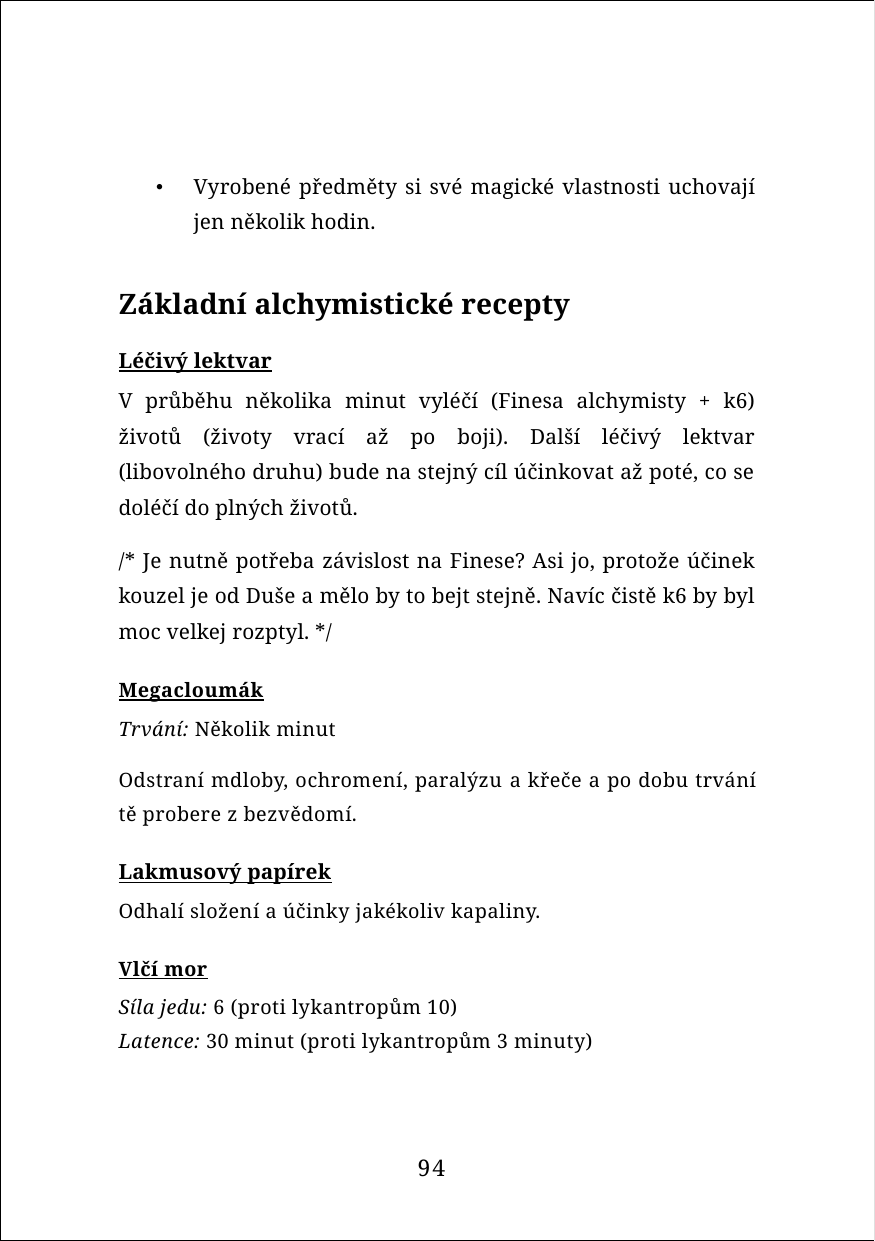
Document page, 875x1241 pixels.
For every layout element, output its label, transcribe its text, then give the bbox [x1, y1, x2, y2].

text Odhalí složení a účinky jakékoliv kapaliny. [118, 898, 756, 924]
text Síla jedu: 6 (proti lykantropům 10) Latence: 30 minut (proti lykantropům 3 minuty) [118, 994, 756, 1054]
list Vyrobené předměty si své magické vlastnosti uchovají jen několik hodin. [156, 172, 756, 236]
text /* Je nutně potřeba závislost na Finese? Asi jo, protože účinek kouzel je od Duše a mělo by to bejt stejně. Navíc čistě k6 by byl moc velkej rozptyl. */ [118, 546, 756, 646]
subtitle Vlčí mor [118, 955, 756, 982]
text Trvání: Několik minut [118, 715, 756, 742]
text V průběhu několika minut vyléčí (Finesa alchymisty + k6) životů (životy vrací až po boji). Další léčivý lektvar (libovolného druhu) bude na stejný cíl účinkovat až poté, co se doléčí do plných životů. [118, 386, 756, 521]
subtitle Lakmusový papírek [118, 857, 756, 886]
text Odstraní mdloby, ochromení, paralýzu a křeče a po dobu trvání tě probere z bezvědomí. [118, 766, 756, 827]
subtitle Základní alchymistické recepty [118, 284, 756, 322]
subtitle Megacloumák [118, 676, 756, 703]
subtitle Léčivý lektvar [118, 346, 756, 374]
